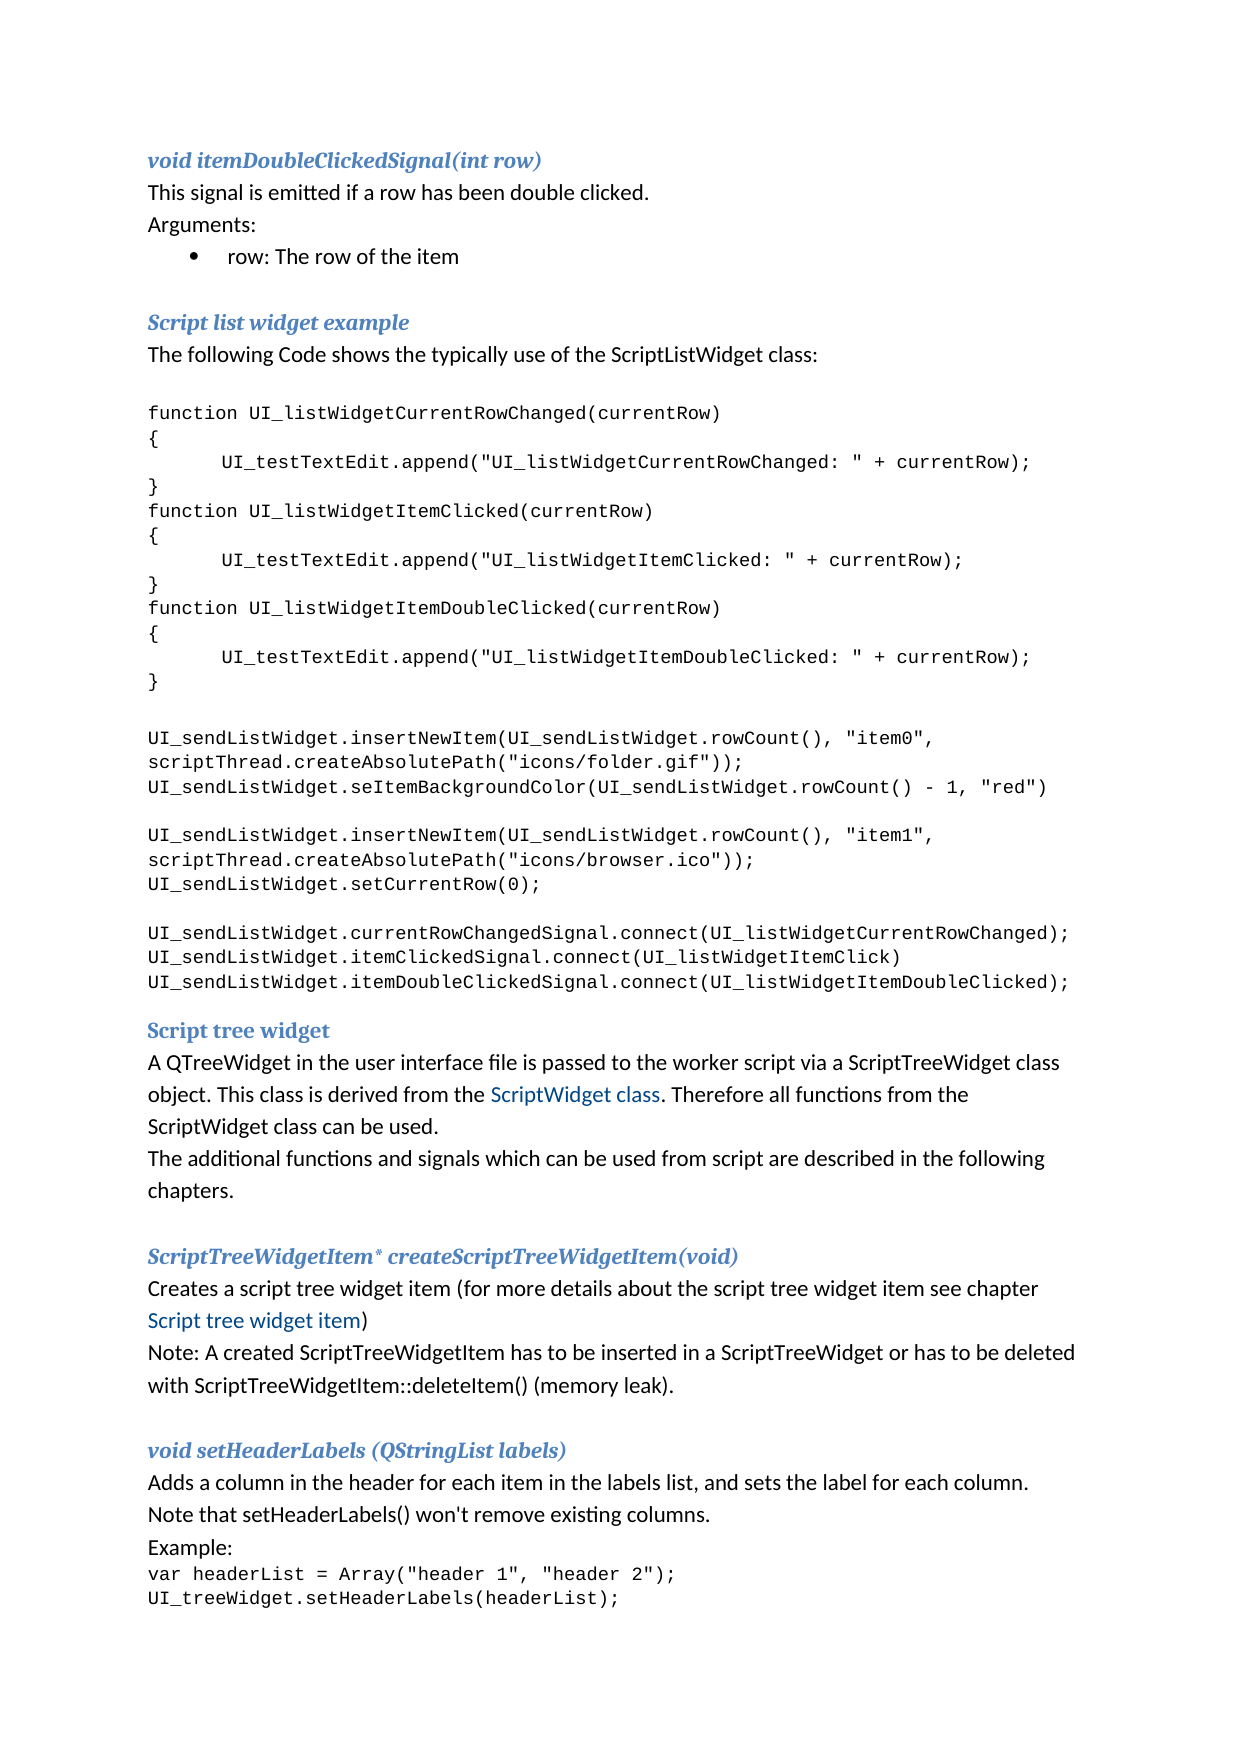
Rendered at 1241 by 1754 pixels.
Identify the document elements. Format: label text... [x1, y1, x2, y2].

text } [148, 672, 1093, 693]
text var headerList = Array("header 1", "header 2"); [148, 1565, 1093, 1586]
text function UI_listWidgetCurrentRowChanged(currentRow) [148, 404, 1093, 425]
text Adds a column in the header for each item in the labels list, and sets the label for each column. [148, 1468, 1093, 1496]
text UI_testTextEdit.append("UI_listWidgetCurrentRowChanged: " + currentRow); [148, 453, 1093, 474]
subtitle Script list widget example [148, 309, 1093, 336]
text UI_sendListWidget.itemClickedSignal.connect(UI_listWidgetItemClick) [148, 948, 1093, 969]
list row: The row of the item [190, 242, 1093, 270]
text Example: [148, 1533, 1093, 1561]
subtitle void itemDoubleClickedSignal(int row) [148, 148, 1093, 174]
text Arguments: [148, 210, 1093, 238]
text function UI_listWidgetItemDoubleClicked(currentRow) [148, 599, 1093, 620]
subtitle ScriptTreeWidgetItem* createScriptTreeWidgetItem(void) [148, 1244, 1093, 1270]
text UI_sendListWidget.insertNewItem(UI_sendListWidget.rowCount(), "item1", scriptThread.createAbsolutePath("icons/browser.ico")); [148, 826, 1093, 872]
text Note: A created ScriptTreeWidgetItem has to be inserted in a ScriptTreeWidget or has to be deleted with ScriptTreeWidgetItem::deleteItem() (memory leak). [148, 1338, 1093, 1399]
subtitle void setHeaderLabels (QStringList labels) [148, 1438, 1093, 1464]
text UI_treeWidget.setHeaderLabels(headerList); [148, 1589, 1093, 1610]
text UI_sendListWidget.seItemBackgroundColor(UI_sendListWidget.rowCount() - 1, "red") [148, 777, 1093, 799]
text UI_testTextEdit.append("UI_listWidgetItemClicked: " + currentRow); [148, 550, 1093, 572]
text A QTreeWidget in the user interface file is passed to the worker script via a ScriptTreeWidget class object. This class is derived from the ScriptWidget class. Therefore all functions from the ScriptWidget class can be used. [148, 1048, 1093, 1140]
text The following Code shows the typically use of the ScriptListWidget class: [148, 340, 1093, 368]
text UI_sendListWidget.setCurrentRow(0); [148, 875, 1093, 896]
text { [148, 526, 1093, 547]
text } [148, 477, 1093, 498]
text function UI_listWidgetItemClicked(currentRow) [148, 502, 1093, 523]
text Creates a script tree widget item (for more details about the script tree widget item see chapter Script tree widget item) [148, 1274, 1093, 1334]
text Note that setHeaderLabels() won't remove existing columns. [148, 1500, 1093, 1528]
text UI_testTextEdit.append("UI_listWidgetItemDoubleClicked: " + currentRow); [148, 648, 1093, 669]
text This signal is emitted if a row has been double clicked. [148, 178, 1093, 206]
text { [148, 428, 1093, 450]
text { [148, 623, 1093, 645]
text The additional functions and signals which can be used from script are described in the following chapters. [148, 1144, 1093, 1205]
text UI_sendListWidget.currentRowChangedSignal.connect(UI_listWidgetCurrentRowChanged); [148, 899, 1093, 945]
text } [148, 575, 1093, 596]
text UI_sendListWidget.itemDoubleClickedSignal.connect(UI_listWidgetItemDoubleClicked); [148, 972, 1093, 994]
subtitle Script tree widget [148, 1018, 1093, 1044]
text UI_sendListWidget.insertNewItem(UI_sendListWidget.rowCount(), "item0", scriptThread.createAbsolutePath("icons/folder.gif")); [148, 729, 1093, 774]
